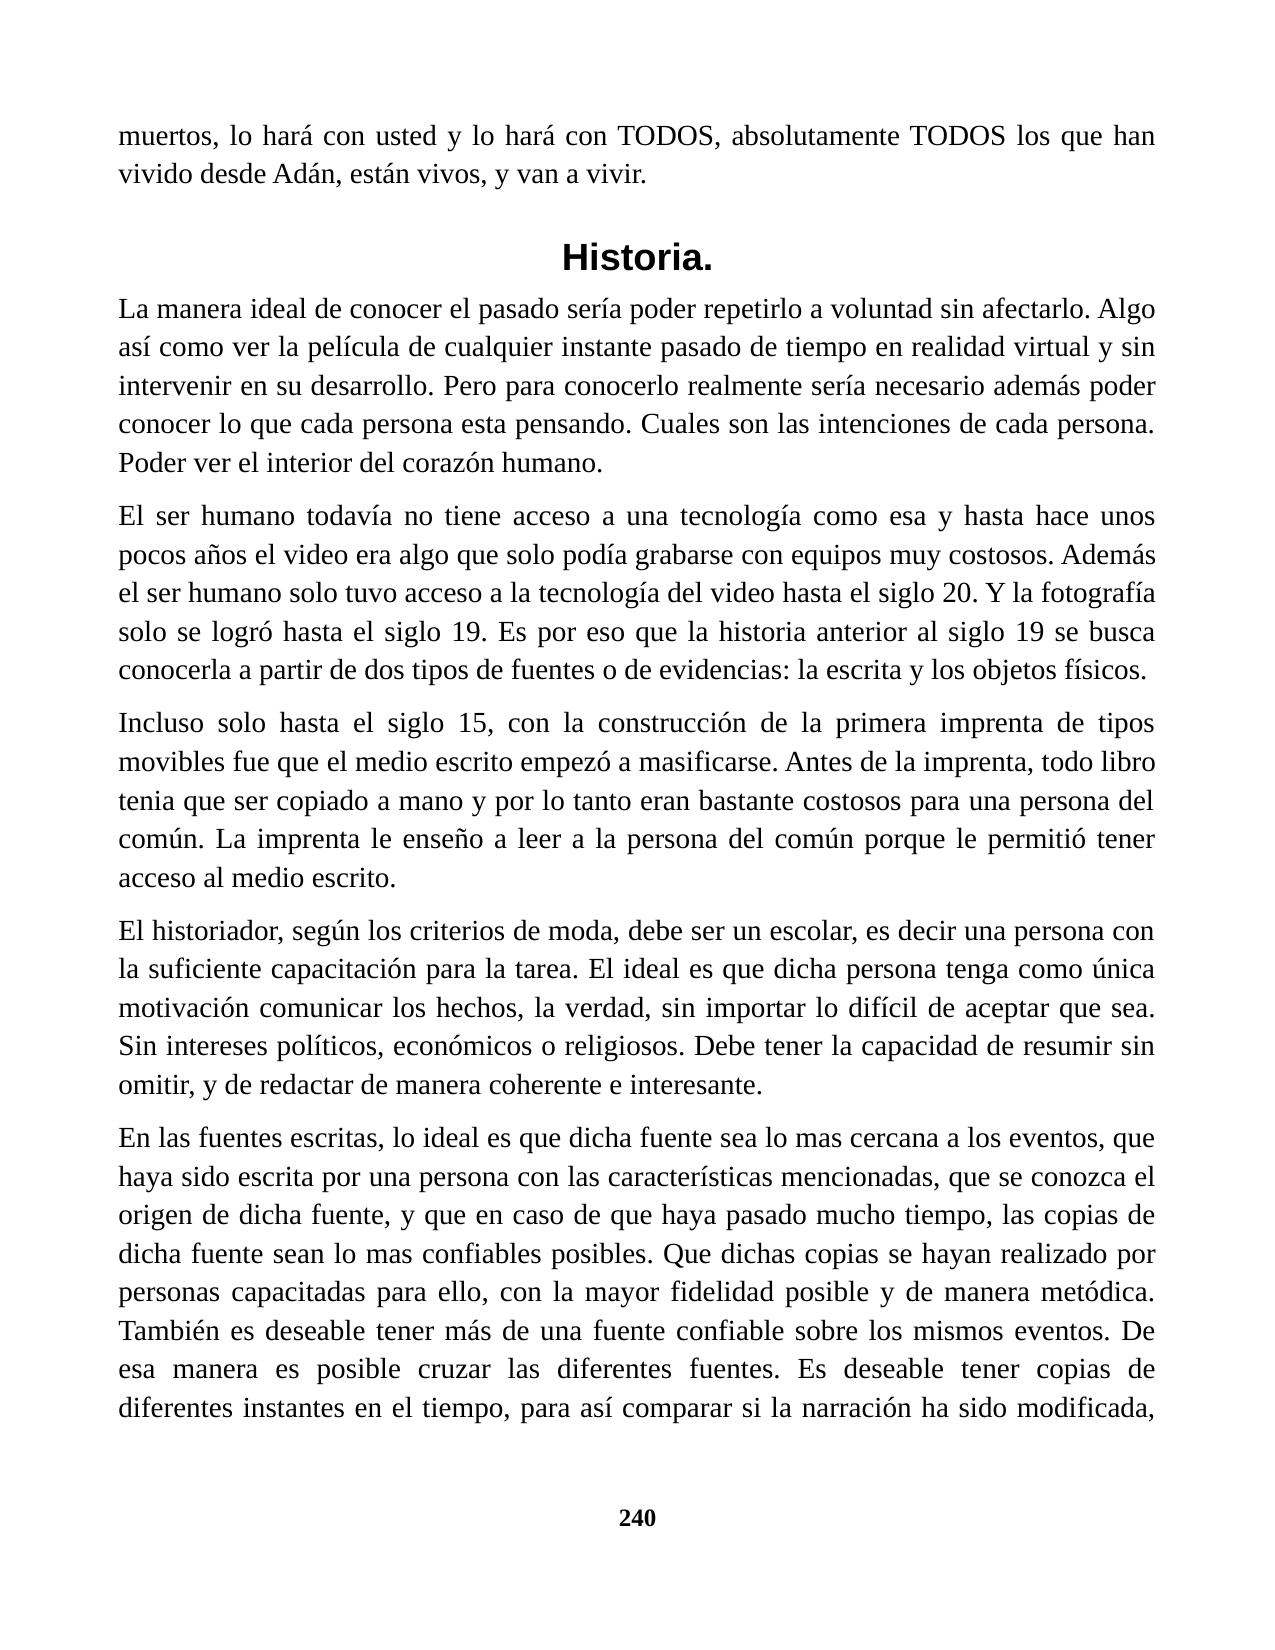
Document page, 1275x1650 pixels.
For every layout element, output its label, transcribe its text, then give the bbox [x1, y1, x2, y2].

subtitle Historia. [118, 235, 1157, 278]
text Incluso solo hasta el siglo 15, con la construcción de la primera imprenta de tipos movibles fue que el medio escrito empezó a masificarse. Antes de la imprenta, todo libro tenia que ser copiado a mano y por lo tanto eran bastante costosos para una persona del común. La imprenta le enseño a leer a la persona del común porque le permitió tener acceso al medio escrito. [118, 706, 1157, 893]
text La manera ideal de conocer el pasado sería poder repetirlo a voluntad sin afectarlo. Algo así como ver la película de cualquier instante pasado de tiempo en realidad virtual y sin intervenir en su desarrollo. Pero para conocerlo realmente sería necesario además poder conocer lo que cada persona esta pensando. Cuales son las intenciones de cada persona. Poder ver el interior del corazón humano. [118, 291, 1157, 479]
text El ser humano todavía no tiene acceso a una tecnología como esa y hasta hace unos pocos años el video era algo que solo podía grabarse con equipos muy costosos. Además el ser humano solo tuvo acceso a la tecnología del video hasta el siglo 20. Y la fotografía solo se logró hasta el siglo 19. Es por eso que la historia anterior al siglo 19 se busca conocerla a partir de dos tipos de fuentes o de evidencias: la escrita y los objetos físicos. [118, 498, 1157, 686]
text El historiador, según los criterios de moda, debe ser un escolar, es decir una persona con la suficiente capacitación para la tarea. El ideal es que dicha persona tenga como única motivación comunicar los hechos, la verdad, sin importar lo difícil de aceptar que sea. Sin intereses políticos, económicos o religiosos. Debe tener la capacidad de resumir sin omitir, y de redactar de manera coherente e interesante. [118, 913, 1157, 1101]
text muertos, lo hará con usted y lo hará con TODOS, absolutamente TODOS los que han vivido desde Adán, están vivos, y van a vivir. [118, 118, 1157, 190]
text En las fuentes escritas, lo ideal es que dicha fuente sea lo mas cercana a los eventos, que haya sido escrita por una persona con las características mencionadas, que se conozca el origen de dicha fuente, y que en caso de que haya pasado mucho tiempo, las copias de dicha fuente sean lo mas confiables posibles. Que dichas copias se hayan realizado por personas capacitadas para ello, con la mayor fidelidad posible y de manera metódica. También es deseable tener más de una fuente confiable sobre los mismos eventos. De esa manera es posible cruzar las diferentes fuentes. Es deseable tener copias de diferentes instantes en el tiempo, para así comparar si la narración ha sido modificada, [118, 1120, 1157, 1423]
